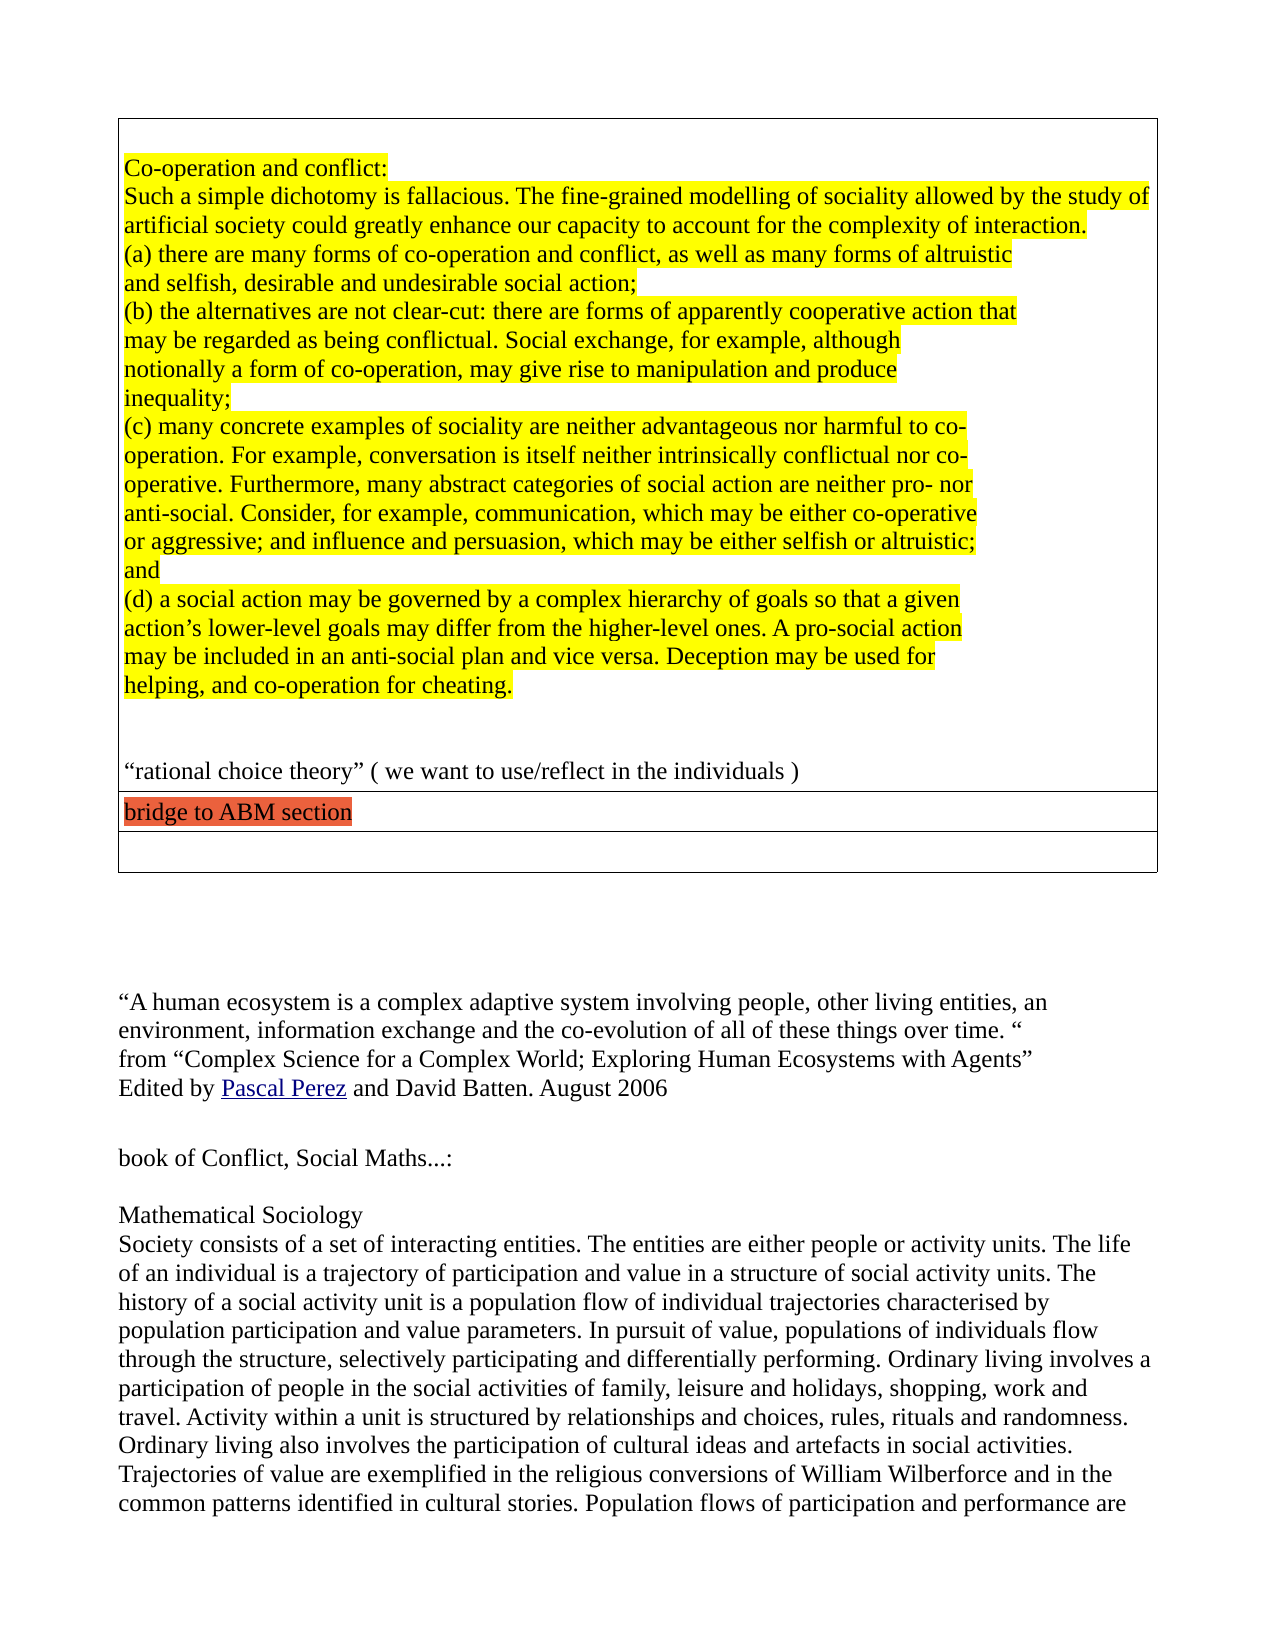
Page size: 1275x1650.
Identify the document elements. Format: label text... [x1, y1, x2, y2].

text Edited by Pascal Perez and David Batten. August 2006 [118, 1073, 1157, 1102]
text Society consists of a set of interacting entities. The entities are either people or activity units. The life of an individual is a trajectory of participation and value in a structure of social activity units. The history of a social activity unit is a population flow of individual trajectories characterised by population participation and value parameters. In pursuit of value, populations of individuals flow through the structure, selectively participating and differentially performing. Ordinary living involves a participation of people in the social activities of family, leisure and holidays, shopping, work and travel. Activity within a unit is structured by relationships and choices, rules, rituals and randomness. Ordinary living also involves the participation of cultural ideas and artefacts in social activities. Trajectories of value are exemplified in the religious conversions of William Wilberforce and in the common patterns identified in cultural stories. Population flows of participation and performance are [118, 1229, 1157, 1517]
table_cell [119, 832, 1157, 872]
text “A human ecosystem is a complex adaptive system involving people, other living entities, an environment, information exchange and the co-evolution of all of these things over time. “ [118, 987, 1157, 1044]
text Mathematical Sociology [118, 1200, 1157, 1229]
table_cell bridge to ABM section [119, 792, 1157, 831]
text from “Complex Science for a Complex World; Exploring Human Ecosystems with Agents” [118, 1044, 1157, 1073]
table_cell Co-operation and conflict: Such a simple dichotomy is fallacious. The fine-grained modelling of sociality allowed by the study of artificial society could greatly enhance our capacity to account for the complexity of interaction. (a) there are many forms of co-operation and conflict, as well as many forms of altruistic and selfish, desirable and undesirable social action; (b) the alternatives are not clear-cut: there are forms of apparently cooperative action that may be regarded as being conflictual. Social exchange, for example, although notionally a form of co-operation, may give rise to manipulation and produce inequality; (c) many concrete examples of sociality are neither advantageous nor harmful to co- operation. For example, conversation is itself neither intrinsically conflictual nor co- operative. Furthermore, many abstract categories of social action are neither pro- nor anti-social. Consider, for example, communication, which may be either co-operative or aggressive; and influence and persuasion, which may be either selfish or altruistic; and (d) a social action may be governed by a complex hierarchy of goals so that a given action’s lower-level goals may differ from the higher-level ones. A pro-social action may be included in an anti-social plan and vice versa. Deception may be used for helping, and co-operation for cheating. “rational choice theory” ( we want to use/reflect in the individuals ) [119, 119, 1157, 791]
text book of Conflict, Social Maths...: [118, 1143, 1157, 1172]
